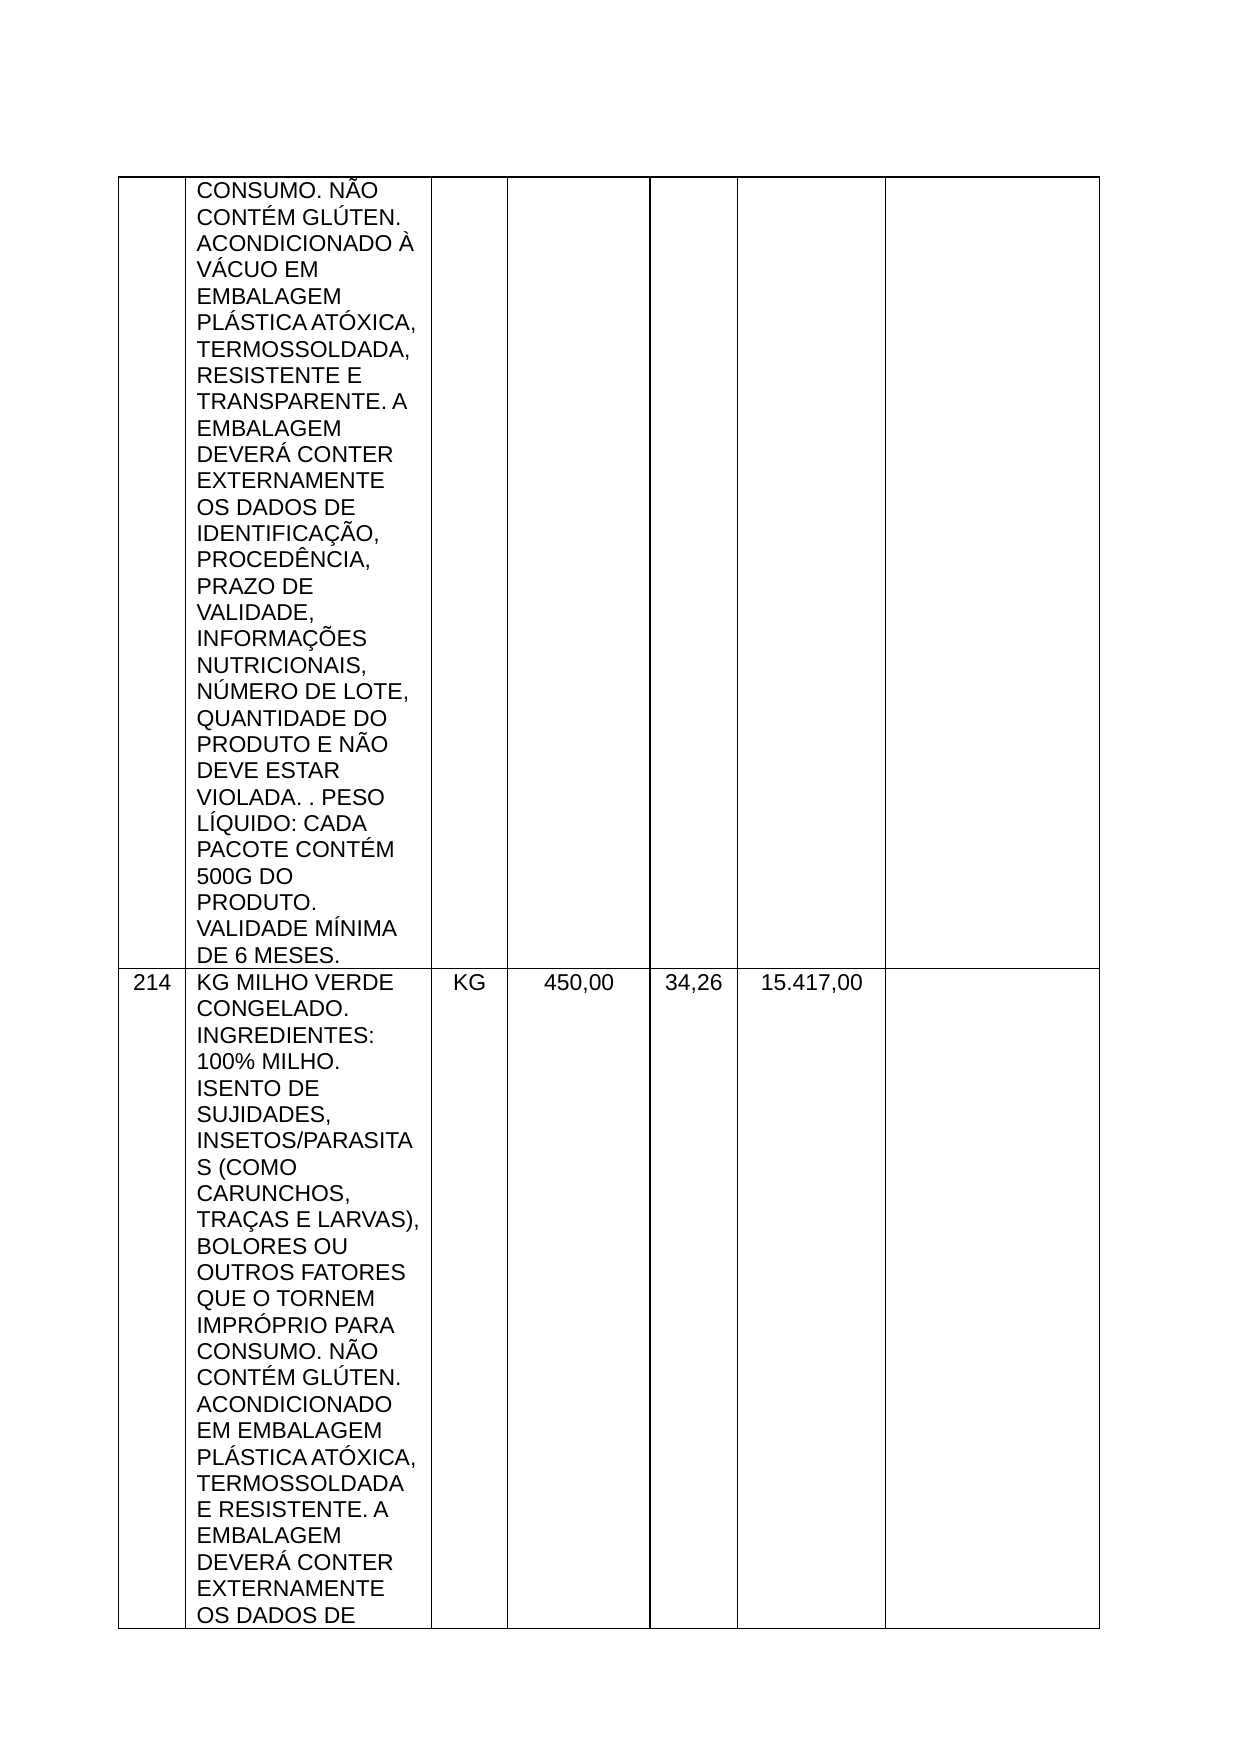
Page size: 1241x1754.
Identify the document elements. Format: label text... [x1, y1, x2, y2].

table_cell 15.417,00 [738, 969, 885, 1628]
table_cell [651, 178, 737, 968]
table_cell [432, 178, 507, 968]
table_cell [508, 178, 649, 968]
table_cell consumo. Não contém glúten. Acondicionado à vácuo em embalagem plástica atóxica, termossoldada, resistente e transparente. A embalagem deverá conter externamente os dados de identificação, procedência, prazo de validade, informações nutricionais, número de lote, quantidade do produto e não deve estar violada. . Peso líquido: cada pacote contém 500g do produto. Validade mínima de 6 meses. [186, 178, 431, 968]
table_cell [886, 178, 1099, 968]
table_cell 450,00 [508, 969, 649, 1628]
table_cell Kg [432, 969, 507, 1628]
table_cell Kg Milho verde congelado. Ingredientes: 100% milho. Isento de sujidades, insetos/parasitas (como carunchos, traças e larvas), bolores ou outros fatores que o tornem impróprio para consumo. Não contém glúten. Acondicionado em embalagem plástica atóxica, termossoldada e resistente. A embalagem deverá conter externamente os dados de [186, 969, 431, 1628]
table_cell [886, 969, 1099, 1628]
table_cell 214 [119, 969, 185, 1628]
table_cell [738, 178, 885, 968]
table_cell 34,26 [651, 969, 737, 1628]
table_cell [119, 178, 185, 968]
